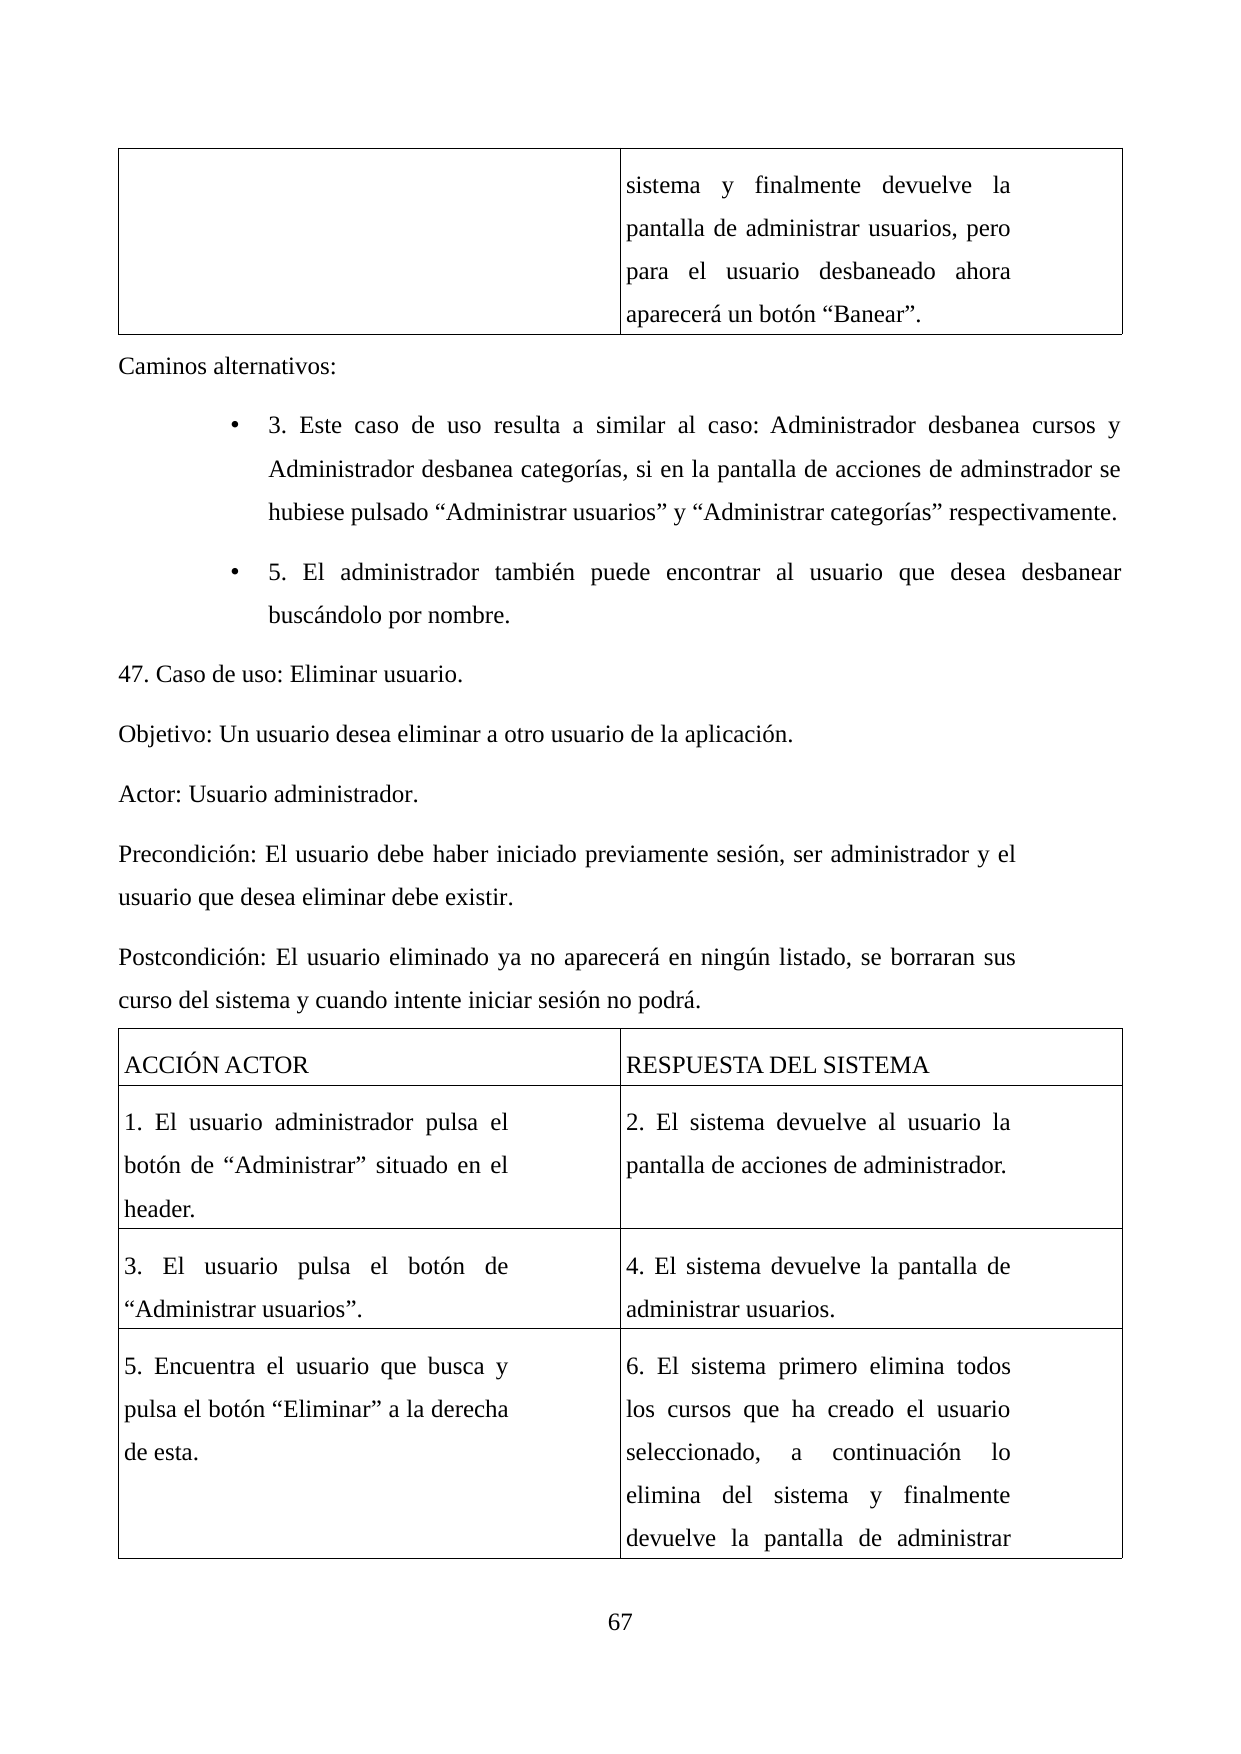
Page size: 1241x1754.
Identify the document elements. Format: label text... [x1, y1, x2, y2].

table_cell 1. El usuario administrador pulsa el botón de “Administrar” situado en el header. [119, 1086, 620, 1228]
text Caminos alternativos: [118, 351, 1017, 379]
list 5. El administrador también puede encontrar al usuario que desea desbanear buscándolo por nombre. [231, 557, 1122, 628]
table_cell 2. El sistema devuelve al usuario la pantalla de acciones de administrador. [621, 1086, 1122, 1228]
table_cell 6. El sistema primero elimina todos los cursos que ha creado el usuario seleccionado, a continuación lo elimina del sistema y finalmente devuelve la pantalla de administrar [621, 1329, 1122, 1558]
table_cell sistema y finalmente devuelve la pantalla de administrar usuarios, pero para el usuario desbaneado ahora aparecerá un botón “Banear”. [621, 149, 1122, 334]
text 47. Caso de uso: Eliminar usuario. [118, 659, 1017, 688]
table_cell [119, 149, 620, 334]
text Postcondición: El usuario eliminado ya no aparecerá en ningún listado, se borraran sus curso del sistema y cuando intente iniciar sesión no podrá. [118, 942, 1017, 1014]
text Actor: Usuario administrador. [118, 779, 1017, 808]
list 3. Este caso de uso resulta a similar al caso: Administrador desbanea cursos y Administrador desbanea categorías, si en la pantalla de acciones de adminstrador se hubiese pulsado “Administrar usuarios” y “Administrar categorías” respectivamente. [231, 411, 1122, 526]
table_header ACCIÓN ACTOR [119, 1029, 620, 1085]
table_cell 5. Encuentra el usuario que busca y pulsa el botón “Eliminar” a la derecha de esta. [119, 1329, 620, 1558]
text Objetivo: Un usuario desea eliminar a otro usuario de la aplicación. [118, 719, 1017, 748]
table_cell 4. El sistema devuelve la pantalla de administrar usuarios. [621, 1229, 1122, 1328]
table_header RESPUESTA DEL SISTEMA [621, 1029, 1122, 1085]
text Precondición: El usuario debe haber iniciado previamente sesión, ser administrador y el usuario que desea eliminar debe existir. [118, 839, 1017, 911]
table_cell 3. El usuario pulsa el botón de “Administrar usuarios”. [119, 1229, 620, 1328]
